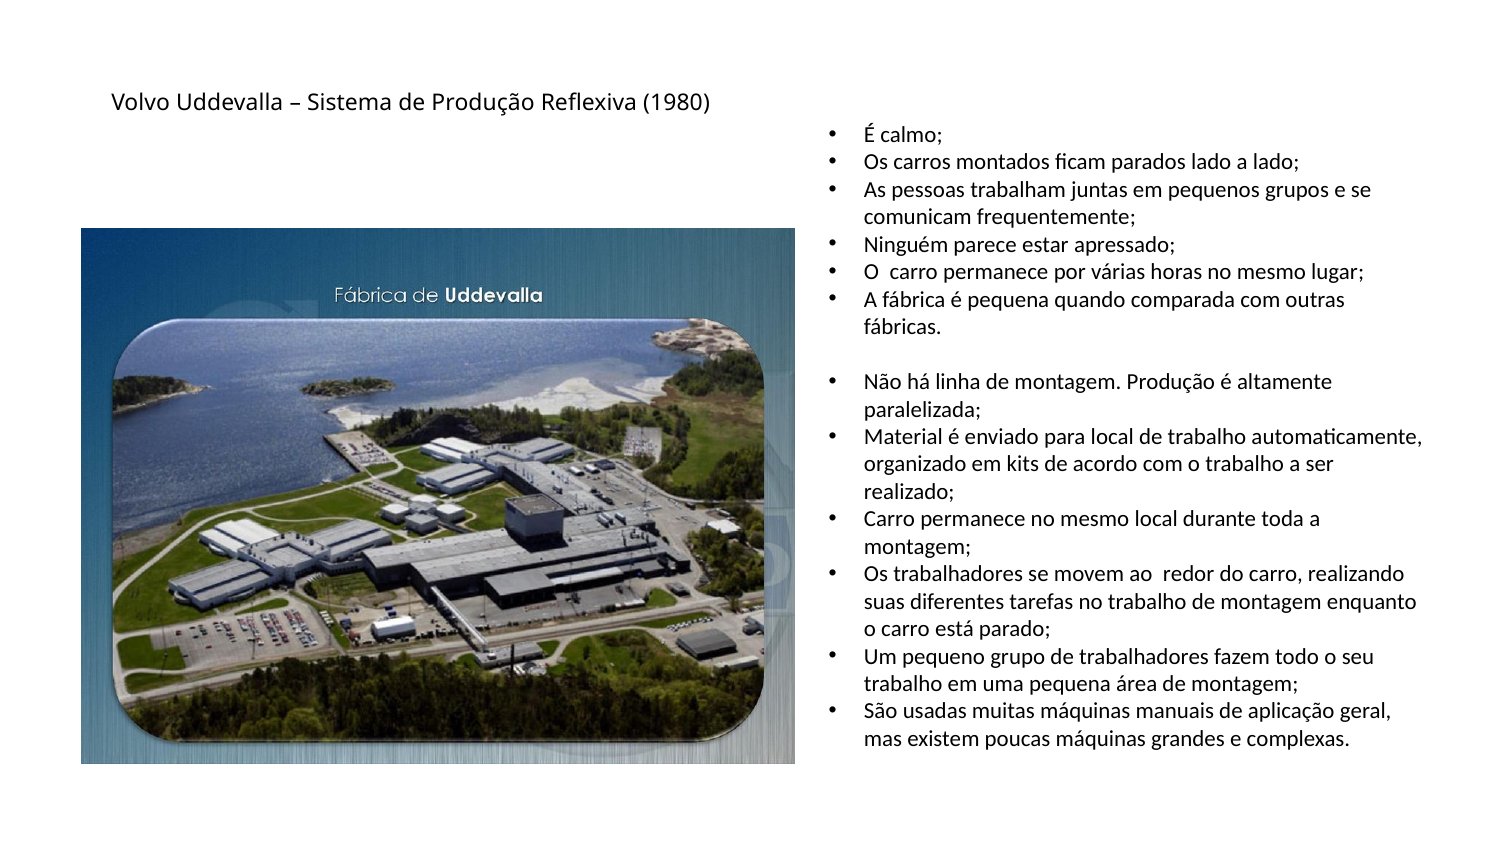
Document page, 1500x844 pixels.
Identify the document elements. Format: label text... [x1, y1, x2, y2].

title Volvo Uddevalla – Sistema de Produção Reflexiva (1980) [100, 20, 1394, 184]
text_box É calmo; Os carros montados ficam parados lado a lado; As pessoas trabalham juntas em pequenos grupos e se comunicam frequentemente; Ninguém parece estar apressado; O carro permanece por várias horas no mesmo lugar; A fábrica é pequena quando comparada com outras fábricas. Não há linha de montagem. Produção é altamente paralelizada; Material é enviado para local de trabalho automaticamente, organizado em kits de acordo com o trabalho a ser realizado; Carro permanece no mesmo local durante toda a montagem; Os trabalhadores se movem ao redor do carro, realizando suas diferentes tarefas no trabalho de montagem enquanto o carro está parado; Um pequeno grupo de trabalhadores fazem todo o seu trabalho em uma pequena área de montagem; São usadas muitas máquinas manuais de aplicação geral, mas existem poucas máquinas grandes e complexas. [817, 113, 1436, 757]
picture [81, 228, 795, 764]
